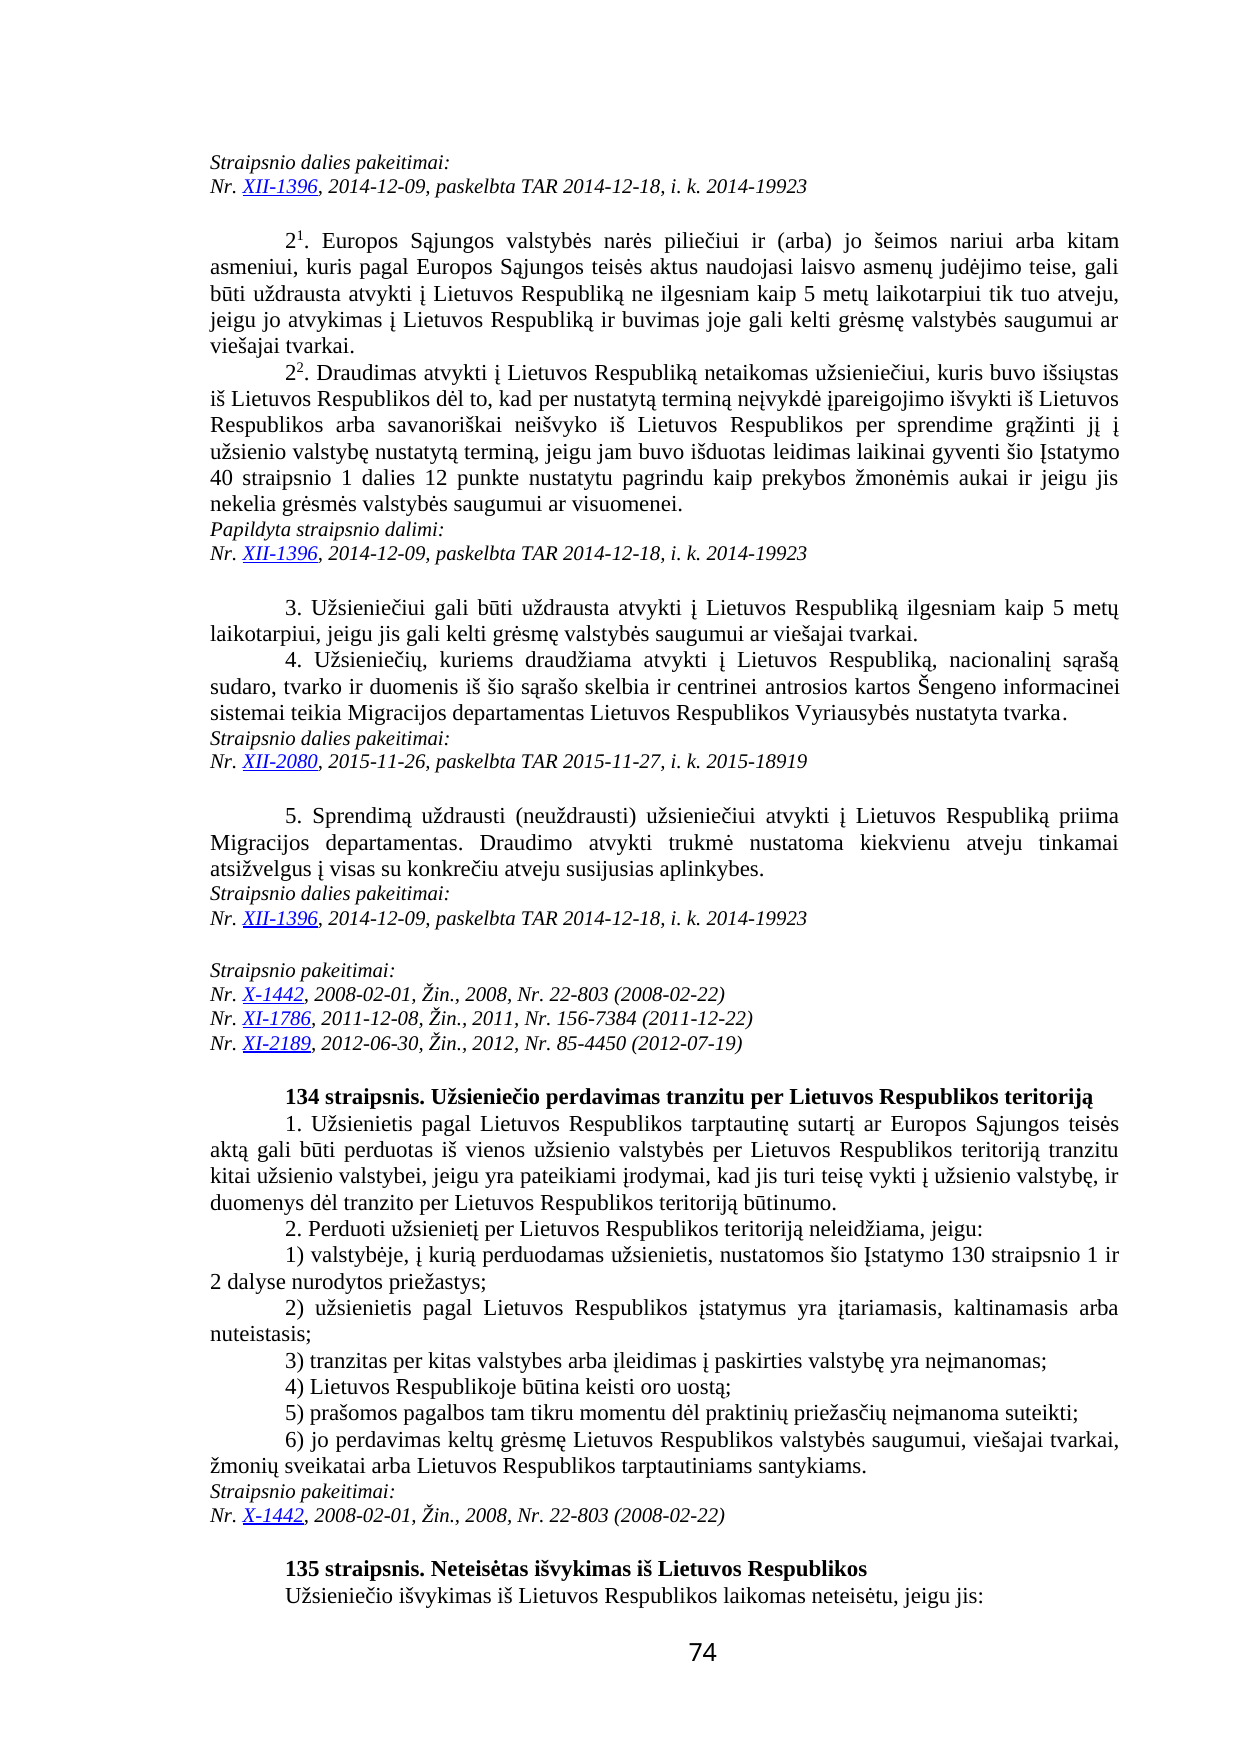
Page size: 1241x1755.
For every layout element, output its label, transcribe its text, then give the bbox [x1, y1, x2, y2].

text 4. Užsieniečių, kuriems draudžiama atvykti į Lietuvos Respubliką, nacionalinį sąrašą sudaro, tvarko ir duomenis iš šio sąrašo skelbia ir centrinei antrosios kartos Šengeno informacinei sistemai teikia Migracijos departamentas Lietuvos Respublikos Vyriausybės nustatyta tvarka. [210, 646, 1120, 725]
text 21. Europos Sąjungos valstybės narės piliečiui ir (arba) jo šeimos nariui arba kitam asmeniui, kuris pagal Europos Sąjungos teisės aktus naudojasi laisvo asmenų judėjimo teise, gali būti uždrausta atvykti į Lietuvos Respubliką ne ilgesniam kaip 5 metų laikotarpiui tik tuo atveju, jeigu jo atvykimas į Lietuvos Respubliką ir buvimas joje gali kelti grėsmę valstybės saugumui ar viešajai tvarkai. [210, 227, 1120, 359]
text Nr. X-1442, 2008-02-01, Žin., 2008, Nr. 22-803 (2008-02-22) [210, 1503, 1120, 1527]
text 134 straipsnis. Užsieniečio perdavimas tranzitu per Lietuvos Respublikos teritoriją [285, 1083, 1120, 1109]
text Nr. XII-2080, 2015-11-26, paskelbta TAR 2015-11-27, i. k. 2015-18919 [210, 749, 1120, 773]
text Nr. XII-1396, 2014-12-09, paskelbta TAR 2014-12-18, i. k. 2014-19923 [210, 174, 1120, 198]
text 1. Užsienietis pagal Lietuvos Respublikos tarptautinę sutartį ar Europos Sąjungos teisės aktą gali būti perduotas iš vienos užsienio valstybės per Lietuvos Respublikos teritoriją tranzitu kitai užsienio valstybei, jeigu yra pateikiami įrodymai, kad jis turi teisę vykti į užsienio valstybę, ir duomenys dėl tranzito per Lietuvos Respublikos teritoriją būtinumo. [210, 1109, 1120, 1215]
text 3. Užsieniečiui gali būti uždrausta atvykti į Lietuvos Respubliką ilgesniam kaip 5 metų laikotarpiui, jeigu jis gali kelti grėsmę valstybės saugumui ar viešajai tvarkai. [210, 594, 1120, 646]
text Nr. XI-1786, 2011-12-08, Žin., 2011, Nr. 156-7384 (2011-12-22) [210, 1006, 1120, 1030]
text 1) valstybėje, į kurią perduodamas užsienietis, nustatomos šio Įstatymo 130 straipsnio 1 ir 2 dalyse nurodytos priežastys; [210, 1241, 1120, 1294]
text Straipsnio pakeitimai: [210, 958, 1120, 982]
text Nr. XI-2189, 2012-06-30, Žin., 2012, Nr. 85-4450 (2012-07-19) [210, 1030, 1120, 1054]
text 4) Lietuvos Respublikoje būtina keisti oro uostą; [210, 1373, 1120, 1399]
text 2. Perduoti užsienietį per Lietuvos Respublikos teritoriją neleidžiama, jeigu: [210, 1215, 1120, 1241]
text Straipsnio dalies pakeitimai: [210, 881, 1120, 905]
text Nr. XII-1396, 2014-12-09, paskelbta TAR 2014-12-18, i. k. 2014-19923 [210, 541, 1120, 565]
text 3) tranzitas per kitas valstybes arba įleidimas į paskirties valstybę yra neįmanomas; [210, 1347, 1120, 1373]
text 2) užsienietis pagal Lietuvos Respublikos įstatymus yra įtariamasis, kaltinamasis arba nuteistasis; [210, 1294, 1120, 1347]
text Užsieniečio išvykimas iš Lietuvos Respublikos laikomas neteisėtu, jeigu jis: [210, 1582, 1120, 1608]
text Nr. X-1442, 2008-02-01, Žin., 2008, Nr. 22-803 (2008-02-22) [210, 982, 1120, 1006]
text 5. Sprendimą uždrausti (neuždrausti) užsieniečiui atvykti į Lietuvos Respubliką priima Migracijos departamentas. Draudimo atvykti trukmė nustatoma kiekvienu atveju tinkamai atsižvelgus į visas su konkrečiu atveju susijusias aplinkybes. [210, 802, 1120, 881]
text Straipsnio dalies pakeitimai: [210, 725, 1120, 749]
text Nr. XII-1396, 2014-12-09, paskelbta TAR 2014-12-18, i. k. 2014-19923 [210, 905, 1120, 929]
text Straipsnio pakeitimai: [210, 1478, 1120, 1503]
text Papildyta straipsnio dalimi: [210, 517, 1120, 541]
text Straipsnio dalies pakeitimai: [210, 150, 1120, 174]
text 22. Draudimas atvykti į Lietuvos Respubliką netaikomas užsieniečiui, kuris buvo išsiųstas iš Lietuvos Respublikos dėl to, kad per nustatytą terminą neįvykdė įpareigojimo išvykti iš Lietuvos Respublikos arba savanoriškai neišvyko iš Lietuvos Respublikos per sprendime grąžinti jį į užsienio valstybę nustatytą terminą, jeigu jam buvo išduotas leidimas laikinai gyventi šio Įstatymo 40 straipsnio 1 dalies 12 punkte nustatytu pagrindu kaip prekybos žmonėmis aukai ir jeigu jis nekelia grėsmės valstybės saugumui ar visuomenei. [210, 359, 1120, 517]
text 5) prašomos pagalbos tam tikru momentu dėl praktinių priežasčių neįmanoma suteikti; [210, 1399, 1120, 1426]
text 135 straipsnis. Neteisėtas išvykimas iš Lietuvos Respublikos [210, 1555, 1120, 1582]
text 6) jo perdavimas keltų grėsmę Lietuvos Respublikos valstybės saugumui, viešajai tvarkai, žmonių sveikatai arba Lietuvos Respublikos tarptautiniams santykiams. [210, 1426, 1120, 1478]
